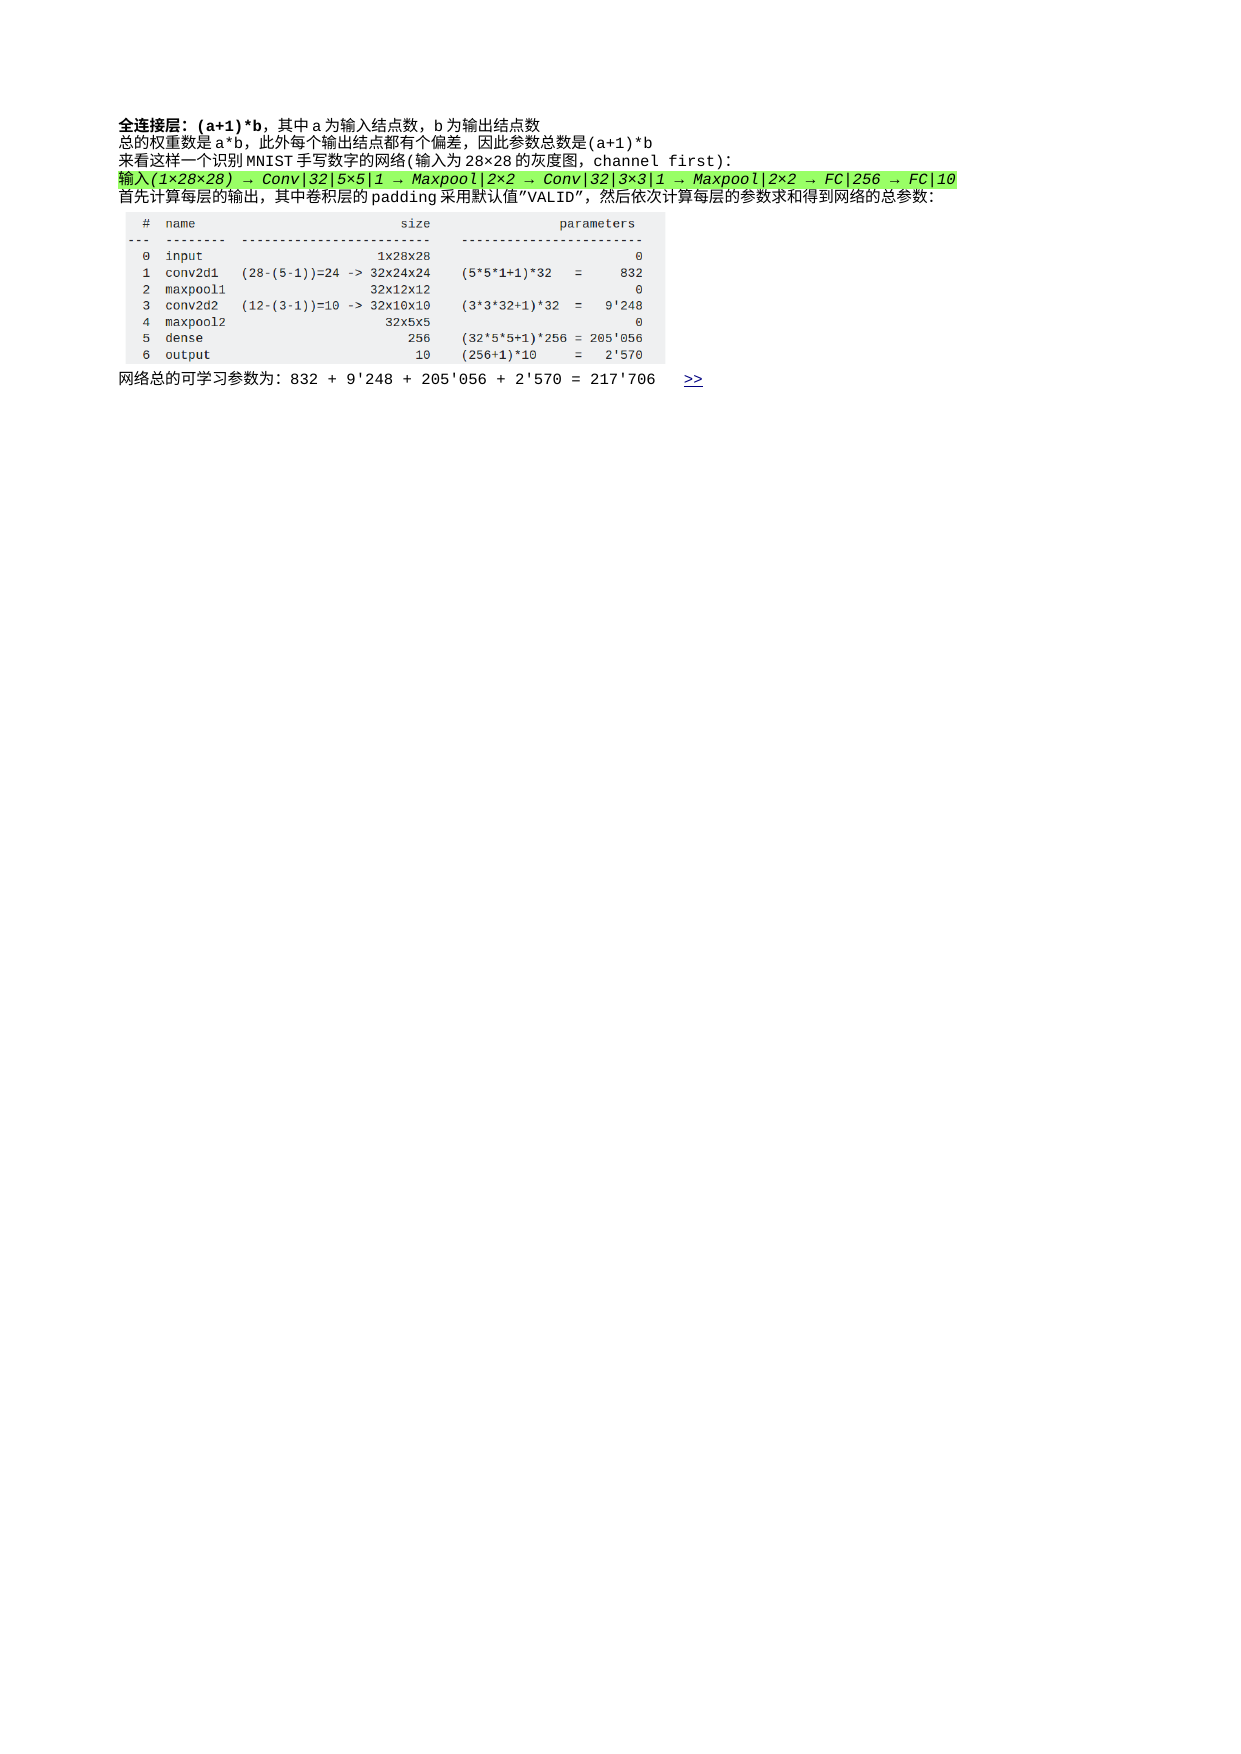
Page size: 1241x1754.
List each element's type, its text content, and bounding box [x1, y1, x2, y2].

text 总的权重数是a*b，此外每个输出结点都有个偏差，因此参数总数是(a+1)*b [118, 136, 1122, 153]
text 全连接层：(a+1)*b，其中a为输入结点数，b为输出结点数 [118, 118, 1122, 136]
text 网络总的可学习参数为：832 + 9'248 + 205'056 + 2'570 = 217'706 >> [118, 366, 1122, 389]
text 来看这样一个识别MNIST手写数字的网络(输入为28×28的灰度图，channel first)： [118, 153, 1122, 171]
picture [125, 212, 666, 364]
text 输入(1×28×28) → Conv|32|5×5|1 → Maxpool|2×2 → Conv|32|3×3|1 → Maxpool|2×2 → FC|256 → FC|10 [118, 171, 1122, 189]
text 首先计算每层的输出，其中卷积层的padding采用默认值”VALID”，然后依次计算每层的参数求和得到网络的总参数： [118, 189, 1122, 207]
